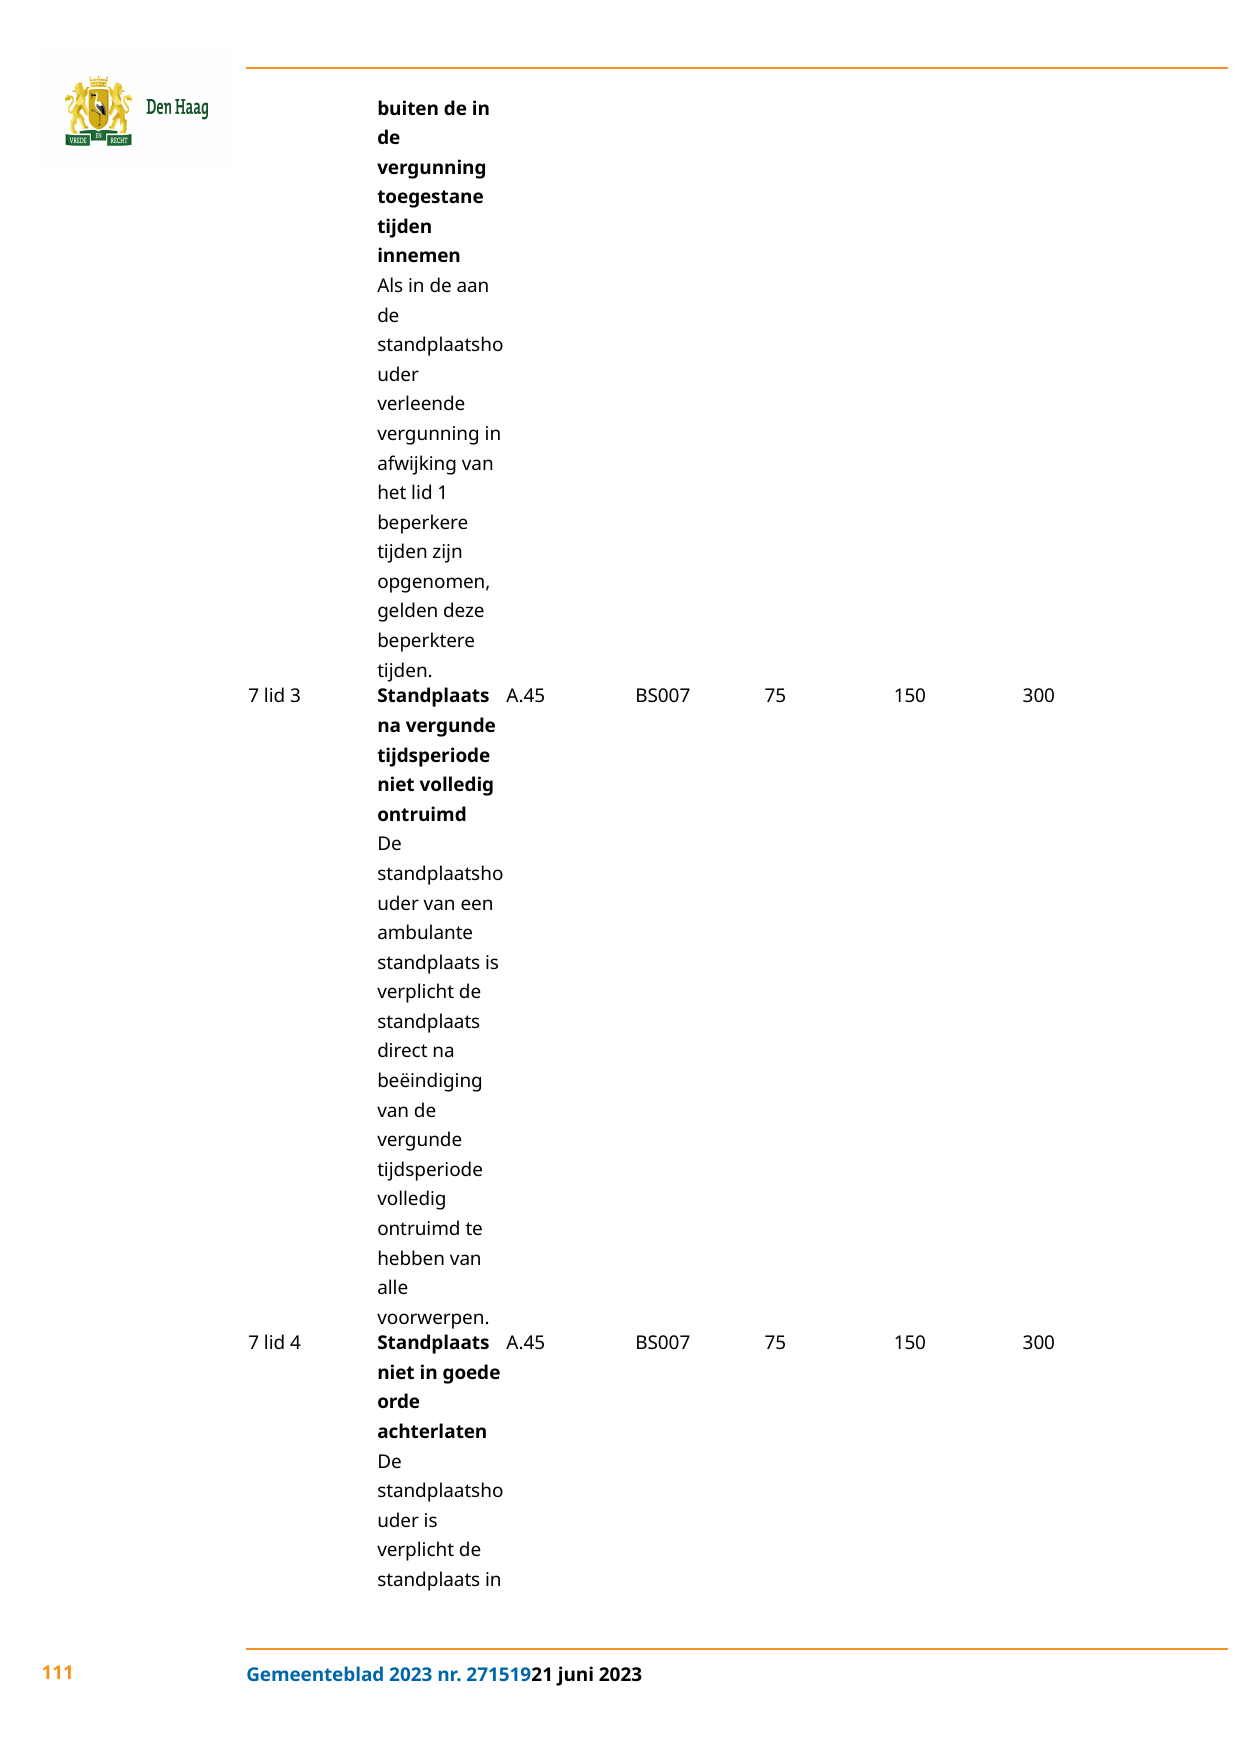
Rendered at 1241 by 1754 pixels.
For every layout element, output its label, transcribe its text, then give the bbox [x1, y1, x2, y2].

table_cell 150 [894, 683, 1022, 1329]
table_cell [248, 95, 377, 683]
table_cell 75 [764, 683, 893, 1329]
table_cell Standplaats na vergunde tijdsperiode niet volledig ontruimd De standplaatshouder van een ambulante standplaats is verplicht de standplaats direct na beëindiging van de vergunde tijdsperiode volledig ontruimd te hebben van alle voorwerpen. [377, 683, 506, 1329]
table_cell A.45 [506, 683, 635, 1329]
table_cell BS007 [635, 683, 764, 1329]
table_cell [1023, 95, 1152, 683]
table_cell 75 [764, 1330, 893, 1592]
table_cell [894, 95, 1022, 683]
table_cell 150 [894, 1330, 1022, 1592]
table_cell A.45 [506, 1330, 635, 1592]
table_cell [764, 95, 893, 683]
table_cell 7 lid 4 [248, 1330, 377, 1592]
table_cell Standplaats niet in goede orde achterlaten De standplaatshouder is verplicht de standplaats in [377, 1330, 506, 1592]
table_cell buiten de in de vergunning toegestane tijden innemen Als in de aan de standplaatshouder verleende vergunning in afwijking van het lid 1 beperkere tijden zijn opgenomen, gelden deze beperktere tijden. [377, 95, 506, 683]
table_cell 7 lid 3 [248, 683, 377, 1329]
table_cell BS007 [635, 1330, 764, 1592]
table_cell 300 [1023, 1330, 1152, 1592]
table_cell 300 [1023, 683, 1152, 1329]
picture [41, 47, 231, 172]
table_cell [635, 95, 764, 683]
table_cell [506, 95, 635, 683]
